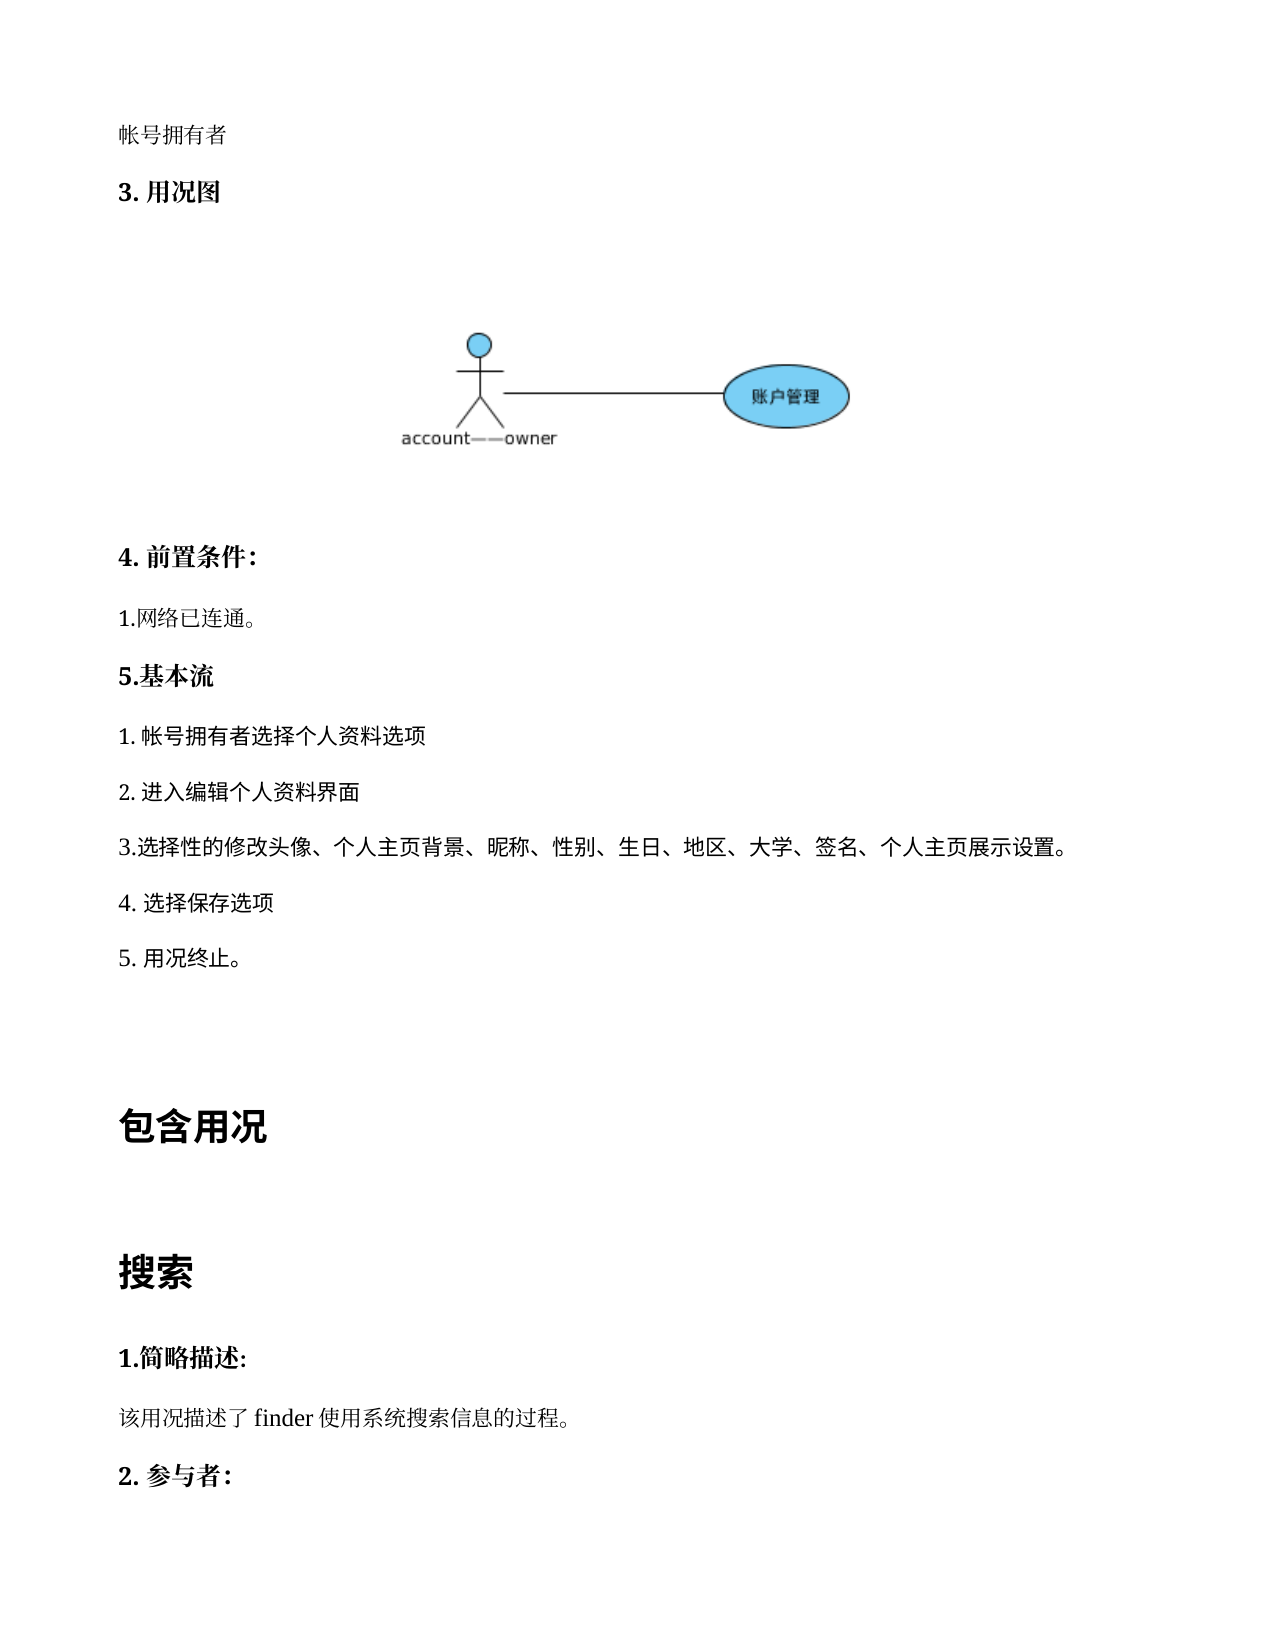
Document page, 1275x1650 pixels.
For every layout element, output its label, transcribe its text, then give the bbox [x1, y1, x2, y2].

text 该用况描述了finder使用系统搜索信息的过程。 [118, 1401, 1157, 1433]
text 2. 参与者： [118, 1456, 1157, 1492]
text 4. 前置条件： [118, 538, 1157, 574]
text 1.简略描述: [118, 1338, 1157, 1374]
text 5.基本流 [118, 656, 1157, 692]
text 包含用况 [118, 1097, 1157, 1151]
text 1.网络已连通。 [118, 601, 1157, 633]
text 3.选择性的修改头像、个人主页背景、昵称、性别、生日、地区、大学、签名、个人主页展示设置。 [118, 830, 1157, 862]
text 1. 帐号拥有者选择个人资料选项 [118, 719, 1157, 751]
text 3. 用况图 [118, 173, 1157, 209]
picture [239, 236, 1036, 526]
text 5. 用况终止。 [118, 941, 1157, 973]
text 搜索 [118, 1242, 1157, 1297]
text 2. 进入编辑个人资料界面 [118, 775, 1157, 807]
text 帐号拥有者 [118, 118, 1157, 149]
text 4. 选择保存选项 [118, 886, 1157, 917]
